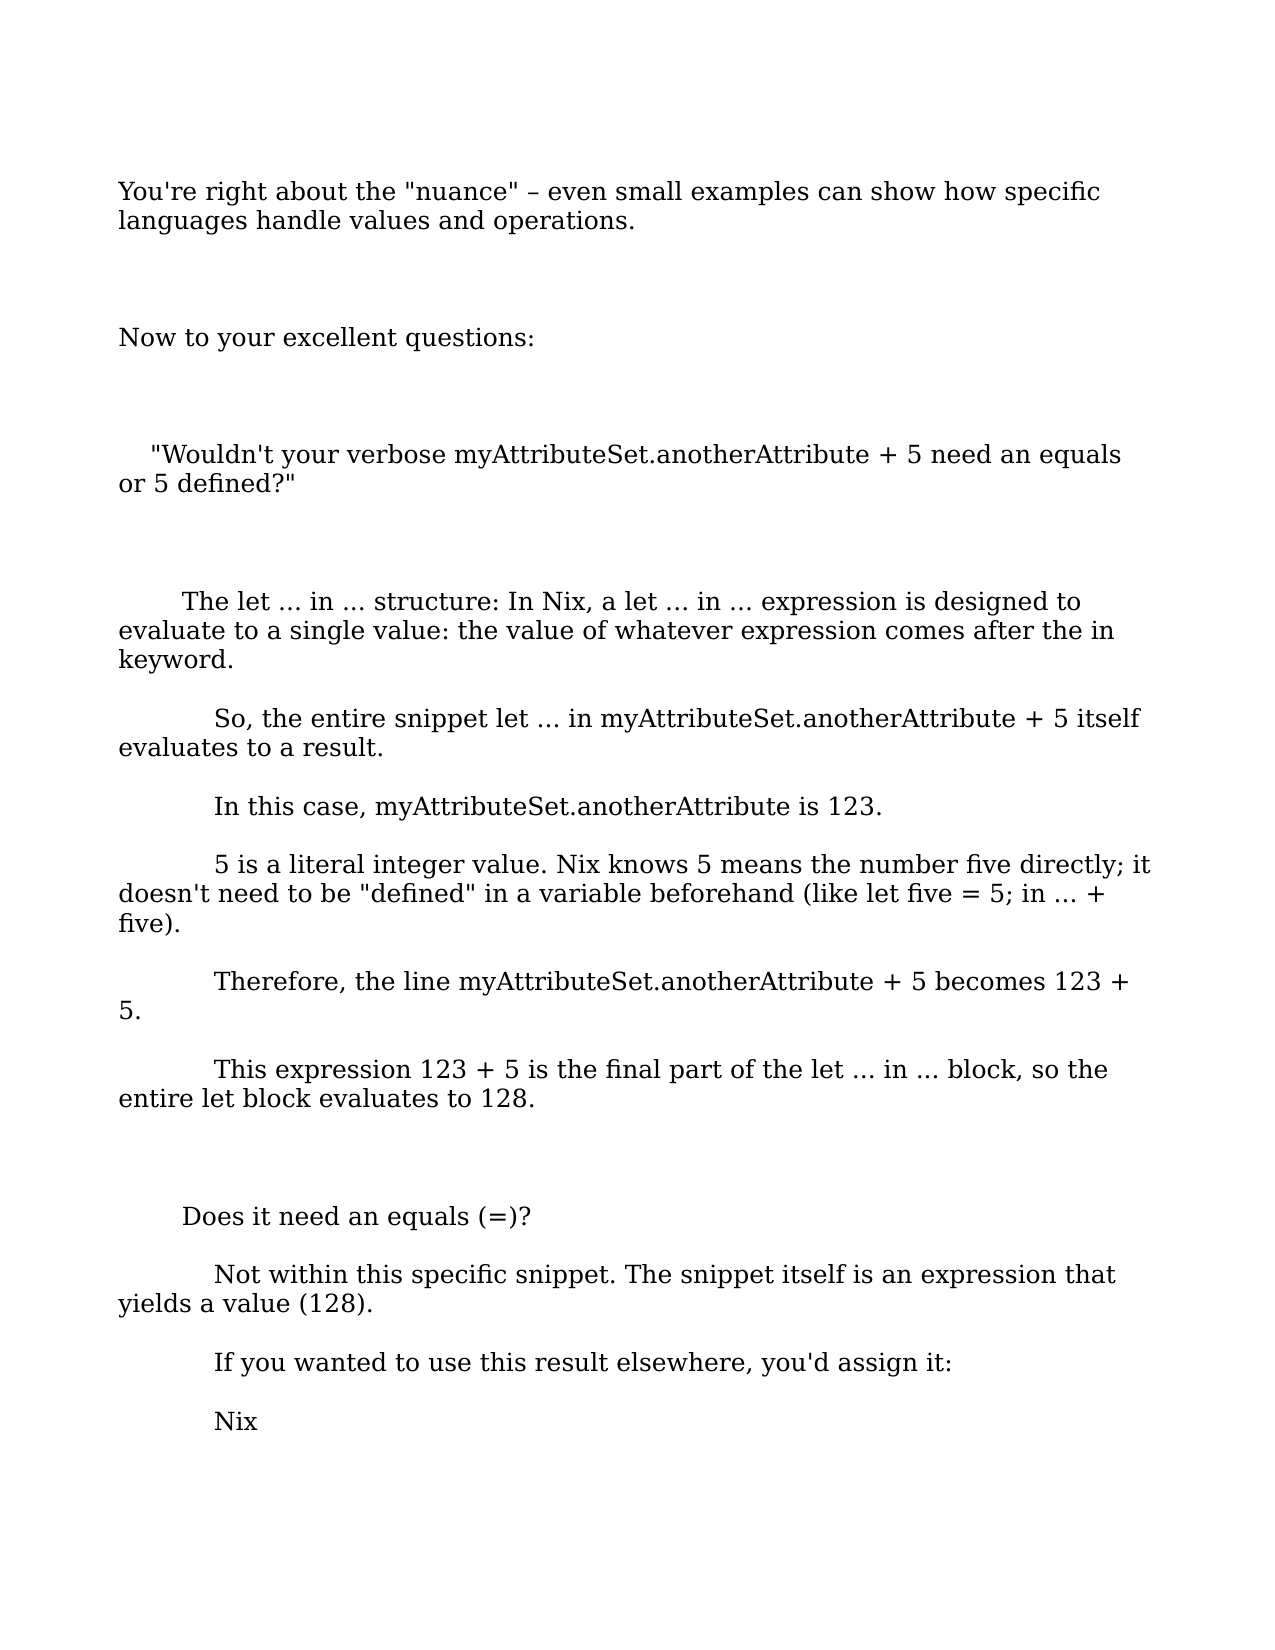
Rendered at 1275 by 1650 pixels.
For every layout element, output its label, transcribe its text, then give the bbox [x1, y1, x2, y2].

text Therefore, the line myAttributeSet.anotherAttribute + 5 becomes 123 + 5. [118, 967, 1157, 1026]
text 5 is a literal integer value. Nix knows 5 means the number five directly; it doesn't need to be "defined" in a variable beforehand (like let five = 5; in ... + five). [118, 850, 1157, 938]
text You're right about the "nuance" – even small examples can show how specific languages handle values and operations. [118, 177, 1157, 235]
text Not within this specific snippet. The snippet itself is an expression that yields a value (128). [118, 1260, 1157, 1319]
text Does it need an equals (=)? [118, 1202, 1157, 1231]
text So, the entire snippet let ... in myAttributeSet.anotherAttribute + 5 itself evaluates to a result. [118, 704, 1157, 762]
text Now to your excellent questions: [118, 323, 1157, 352]
text The let ... in ... structure: In Nix, a let ... in ... expression is designed to evaluate to a single value: the value of whatever expression comes after the in keyword. [118, 587, 1157, 674]
text This expression 123 + 5 is the final part of the let ... in ... block, so the entire let block evaluates to 128. [118, 1055, 1157, 1113]
text If you wanted to use this result elsewhere, you'd assign it: [118, 1348, 1157, 1377]
text Nix [118, 1407, 1157, 1436]
text In this case, myAttributeSet.anotherAttribute is 123. [118, 792, 1157, 821]
text "Wouldn't your verbose myAttributeSet.anotherAttribute + 5 need an equals or 5 defined?" [118, 441, 1157, 499]
